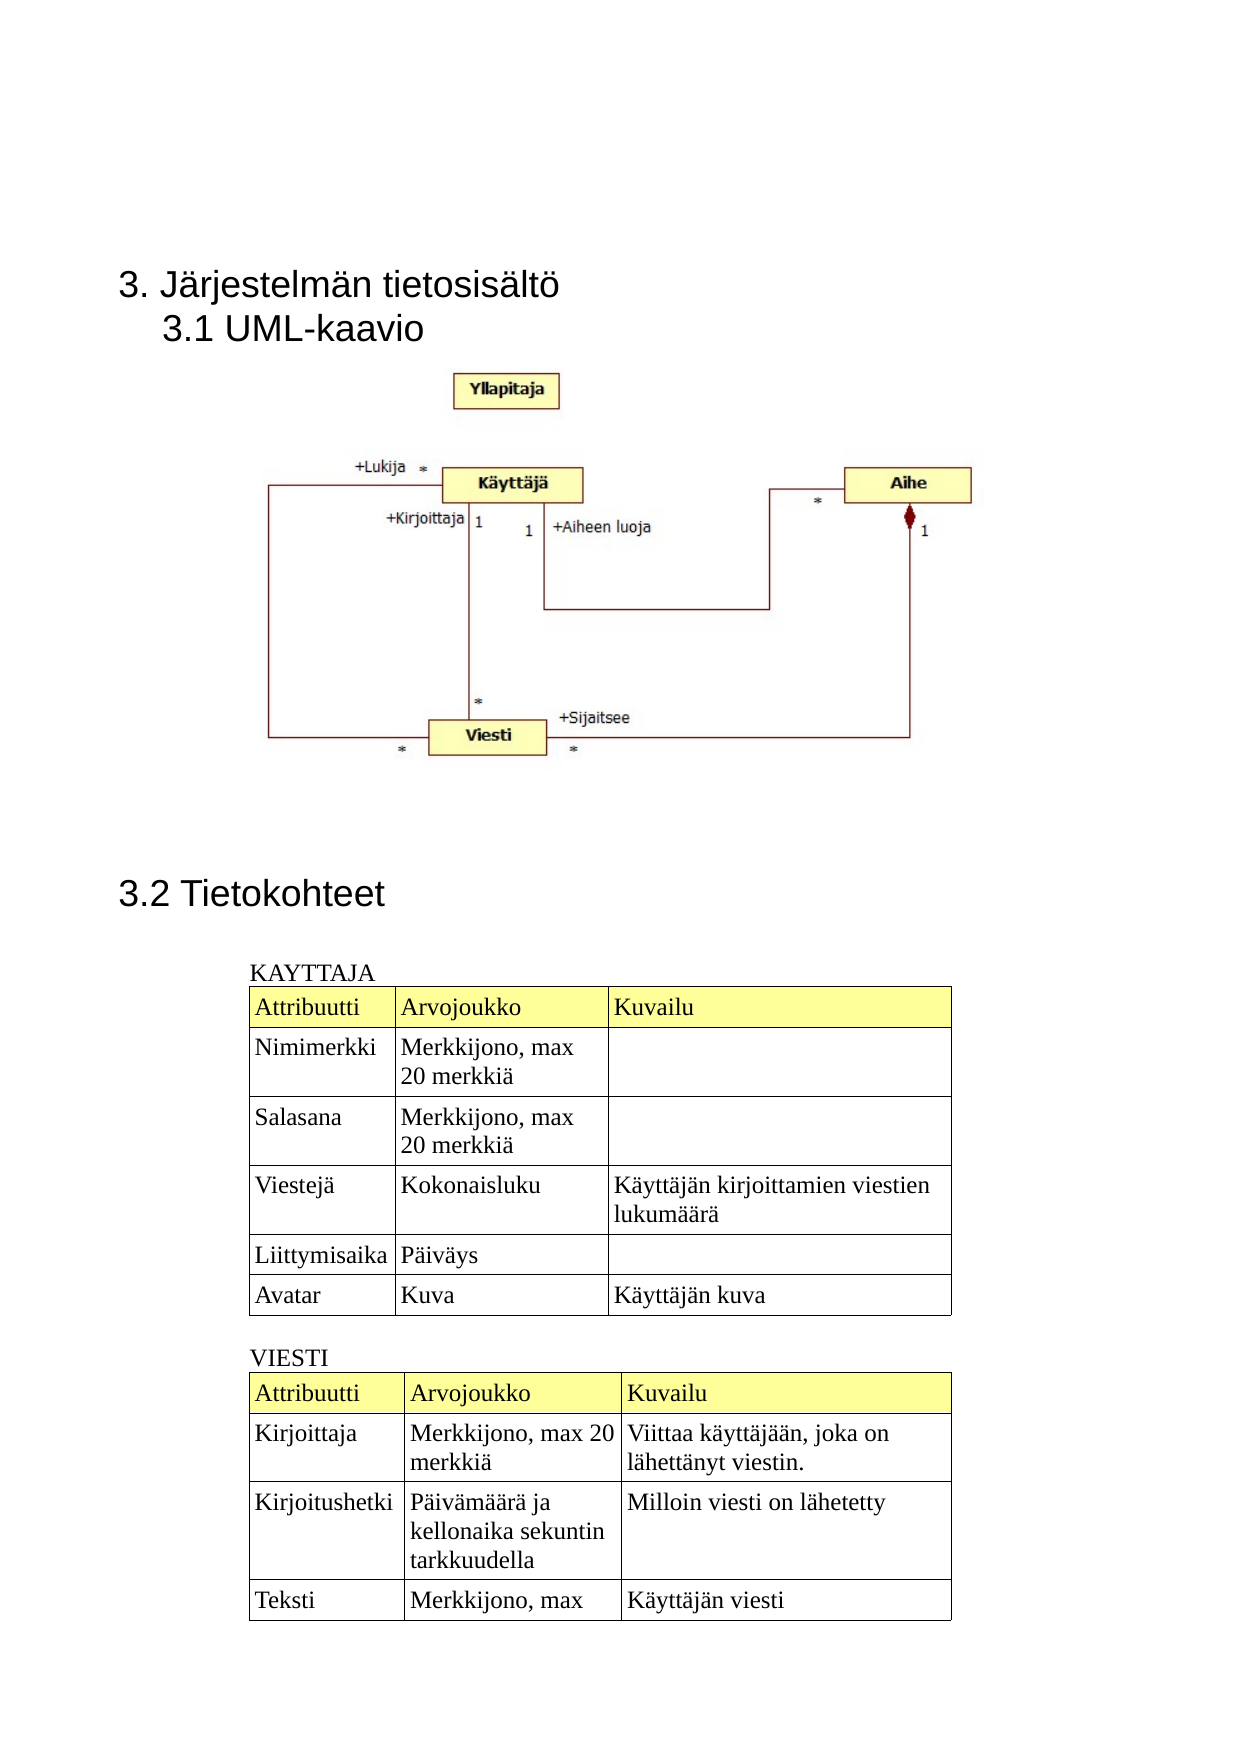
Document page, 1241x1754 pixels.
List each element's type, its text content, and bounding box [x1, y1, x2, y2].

table_cell Merkkijono, max 20 merkkiä [396, 1028, 608, 1096]
table_cell Merkkijono, max 20 merkkiä [405, 1414, 621, 1481]
table_cell Nimimerkki [250, 1028, 395, 1096]
table_cell Viittaa käyttäjään, joka on lähettänyt viestin. [622, 1414, 951, 1481]
text VIESTI [206, 1343, 1122, 1372]
table_header Arvojoukko [396, 987, 608, 1027]
table_header Kuvailu [622, 1373, 951, 1412]
table_cell [609, 1235, 951, 1274]
table_cell Liittymisaika [250, 1235, 395, 1274]
table_cell Teksti [250, 1580, 404, 1619]
table_cell Salasana [250, 1097, 395, 1165]
table_cell Käyttäjän viesti [622, 1580, 951, 1619]
table_cell [609, 1097, 951, 1165]
table_cell [609, 1028, 951, 1096]
table_cell Kuva [396, 1275, 608, 1314]
text 3. Järjestelmän tietosisältö [118, 263, 1122, 306]
table_header Attribuutti [250, 987, 395, 1027]
table_cell Merkkijono, max 20 merkkiä [396, 1097, 608, 1165]
table_cell Avatar [250, 1275, 395, 1314]
table_header Kuvailu [609, 987, 951, 1027]
table_cell Käyttäjän kuva [609, 1275, 951, 1314]
picture [243, 348, 997, 786]
text KAYTTAJA [206, 958, 1122, 986]
text 3.1 UML-kaavio [162, 306, 1122, 349]
text 3.2 Tietokohteet [118, 871, 1122, 914]
table_cell Merkkijono, max [405, 1580, 621, 1619]
table_cell Kokonaisluku [396, 1166, 608, 1234]
table_header Attribuutti [250, 1373, 404, 1412]
table_cell Päiväys [396, 1235, 608, 1274]
table_header Arvojoukko [405, 1373, 621, 1412]
table_cell Milloin viesti on lähetetty [622, 1482, 951, 1579]
table_cell Viestejä [250, 1166, 395, 1234]
table_cell Kirjoitushetki [250, 1482, 404, 1579]
table_cell Kirjoittaja [250, 1414, 404, 1481]
table_cell Päivämäärä ja kellonaika sekuntin tarkkuudella [405, 1482, 621, 1579]
table_cell Käyttäjän kirjoittamien viestien lukumäärä [609, 1166, 951, 1234]
